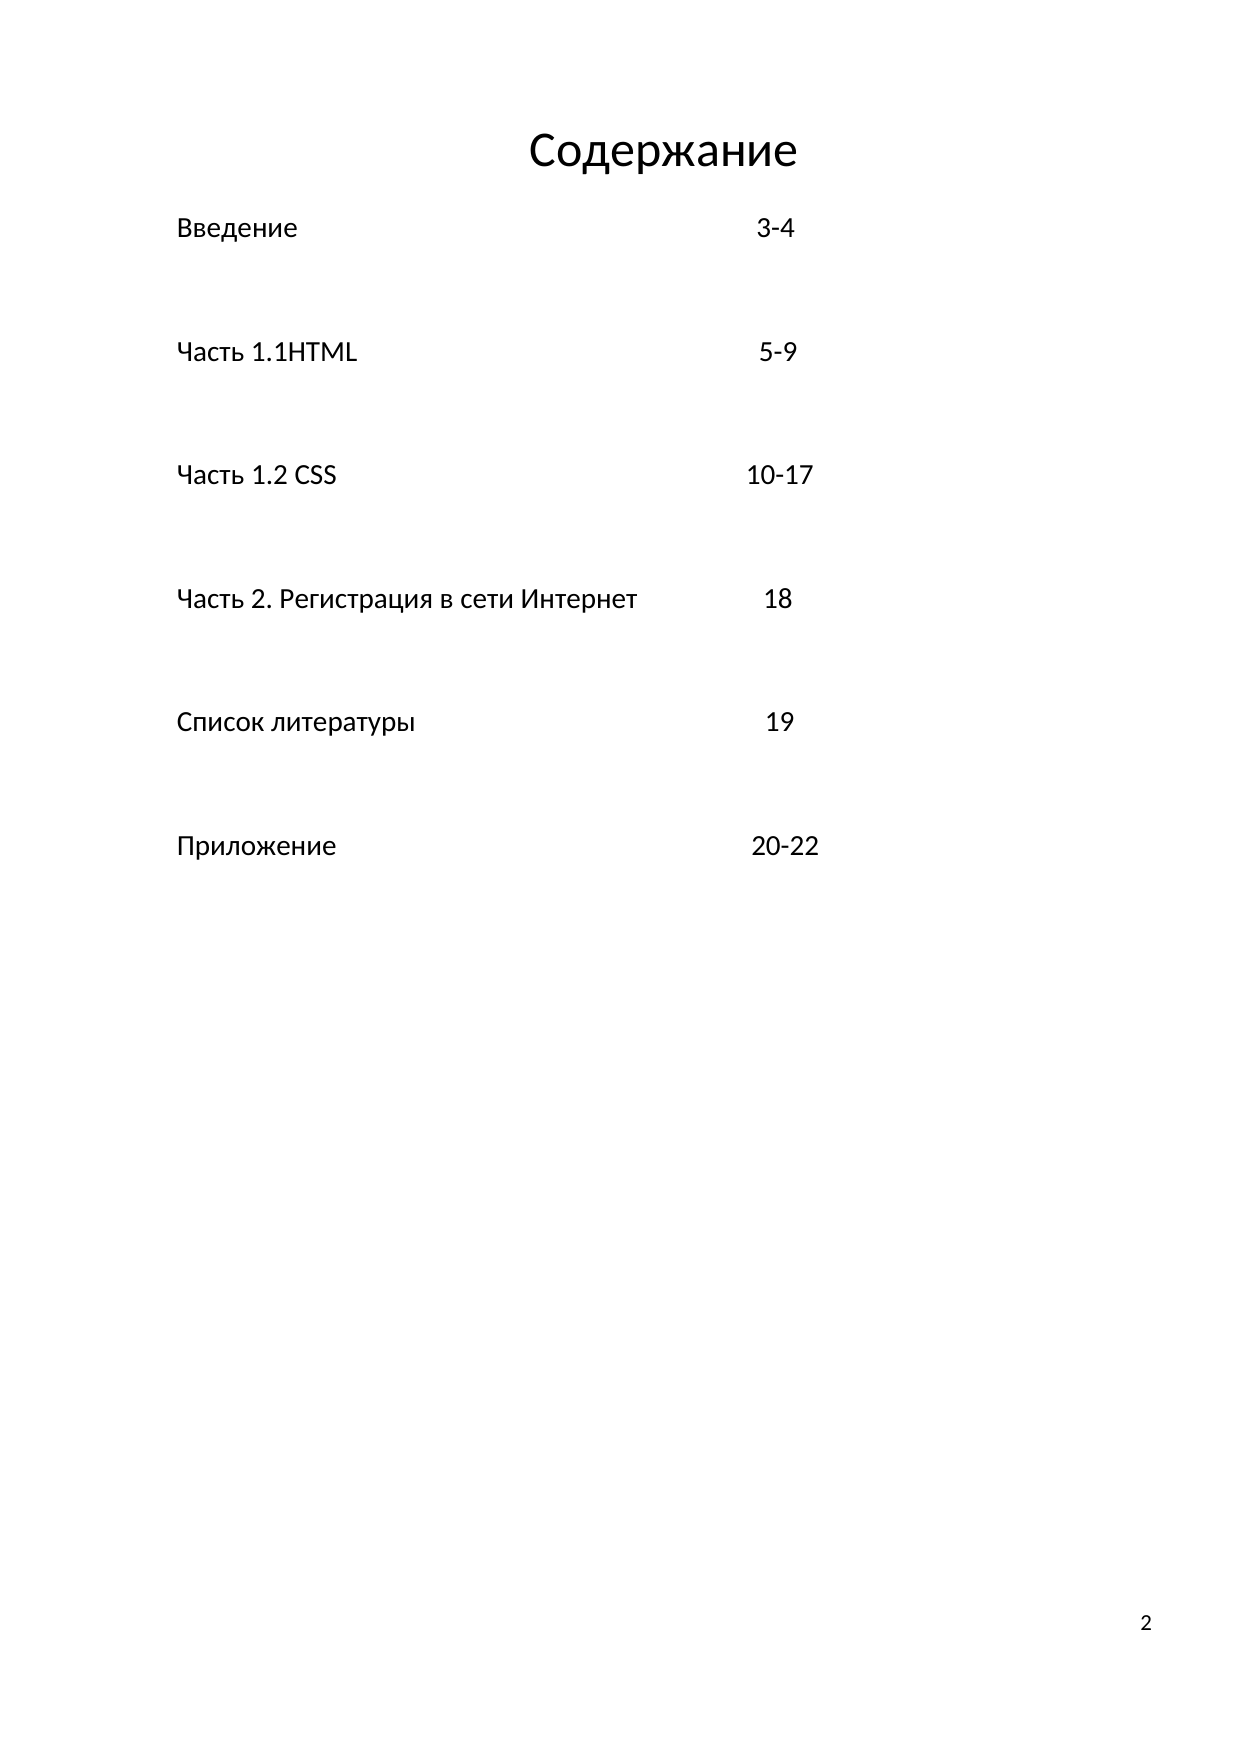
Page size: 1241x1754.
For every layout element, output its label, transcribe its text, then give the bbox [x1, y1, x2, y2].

text Содержание [177, 118, 1152, 179]
text Список литературы 19 [177, 703, 1152, 739]
text Приложение 20-22 [177, 827, 1152, 862]
text Часть 1.1HTML 5-9 [177, 333, 1152, 368]
text Часть 2. Регистрация в сети Интернет 18 [177, 580, 1152, 615]
text Введение 3-4 [177, 209, 1152, 245]
text Часть 1.2 CSS 10-17 [177, 456, 1152, 492]
